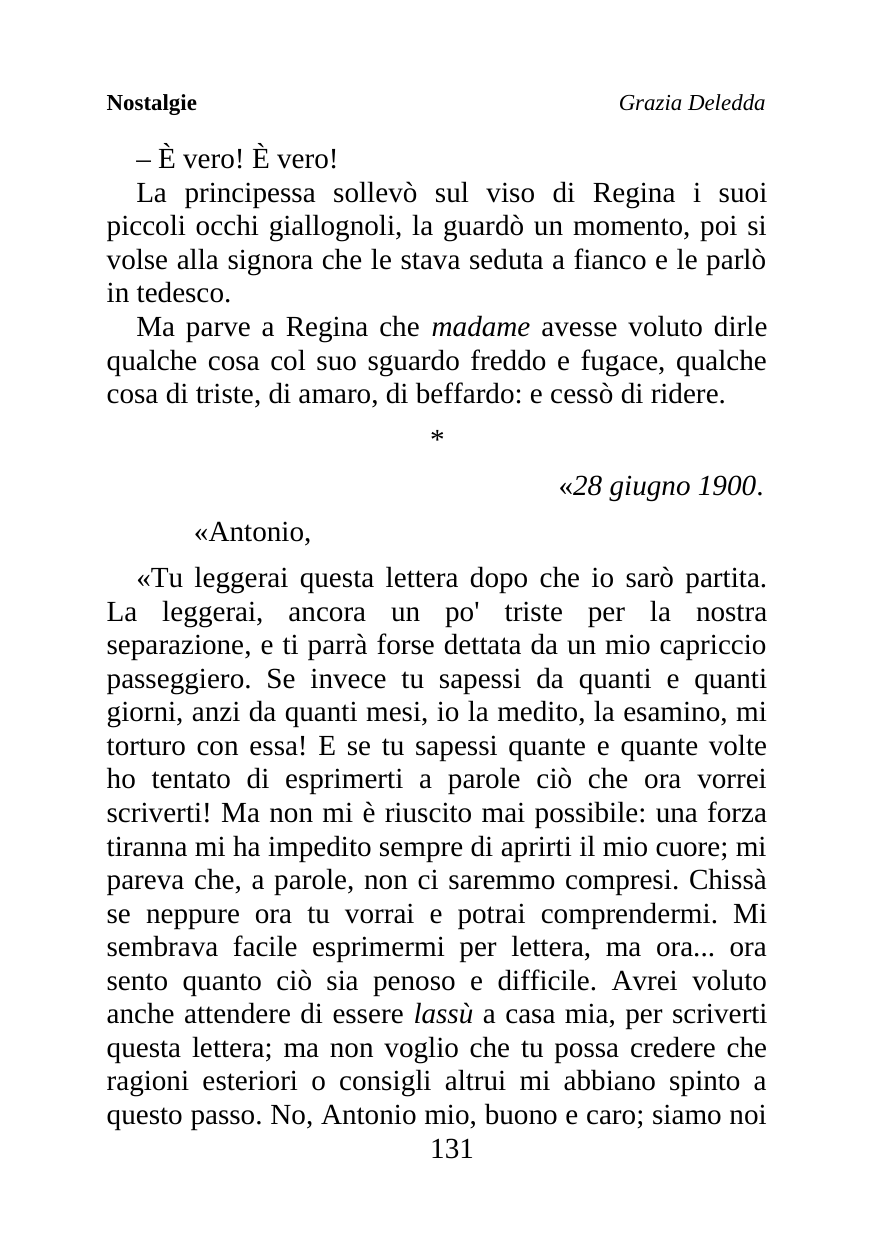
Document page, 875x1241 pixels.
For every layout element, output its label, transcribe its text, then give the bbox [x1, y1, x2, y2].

text * [106, 422, 768, 456]
text La principessa sollevò sul viso di Regina i suoi piccoli occhi giallognoli, la guardò un momento, poi si volse alla signora che le stava seduta a fianco e le parlò in tedesco. [106, 175, 768, 309]
text «28 giugno 1900. [106, 468, 768, 502]
text «Antonio, [106, 514, 768, 548]
text – È vero! È vero! [106, 141, 768, 175]
text «Tu leggerai questa lettera dopo che io sarò partita. La leggerai, ancora un po' triste per la nostra separazione, e ti parrà forse dettata da un mio capriccio passeggiero. Se invece tu sapessi da quanti e quanti giorni, anzi da quanti mesi, io la medito, la esamino, mi torturo con essa! E se tu sapessi quante e quante volte ho tentato di esprimerti a parole ciò che ora vorrei scriverti! Ma non mi è riuscito mai possibile: una forza tiranna mi ha impedito sempre di aprirti il mio cuore; mi pareva che, a parole, non ci saremmo compresi. Chissà se neppure ora tu vorrai e potrai comprendermi. Mi sembrava facile esprimermi per lettera, ma ora... ora sento quanto ciò sia penoso e difficile. Avrei voluto anche attendere di essere lassù a casa mia, per scriverti questa lettera; ma non voglio che tu possa credere che ragioni esteriori o consigli altrui mi abbiano spinto a questo passo. No, Antonio mio, buono e caro; siamo noi [106, 560, 768, 1131]
text Ma parve a Regina che madame avesse voluto dirle qualche cosa col suo sguardo freddo e fugace, qualche cosa di triste, di amaro, di beffardo: e cessò di ridere. [106, 309, 768, 410]
